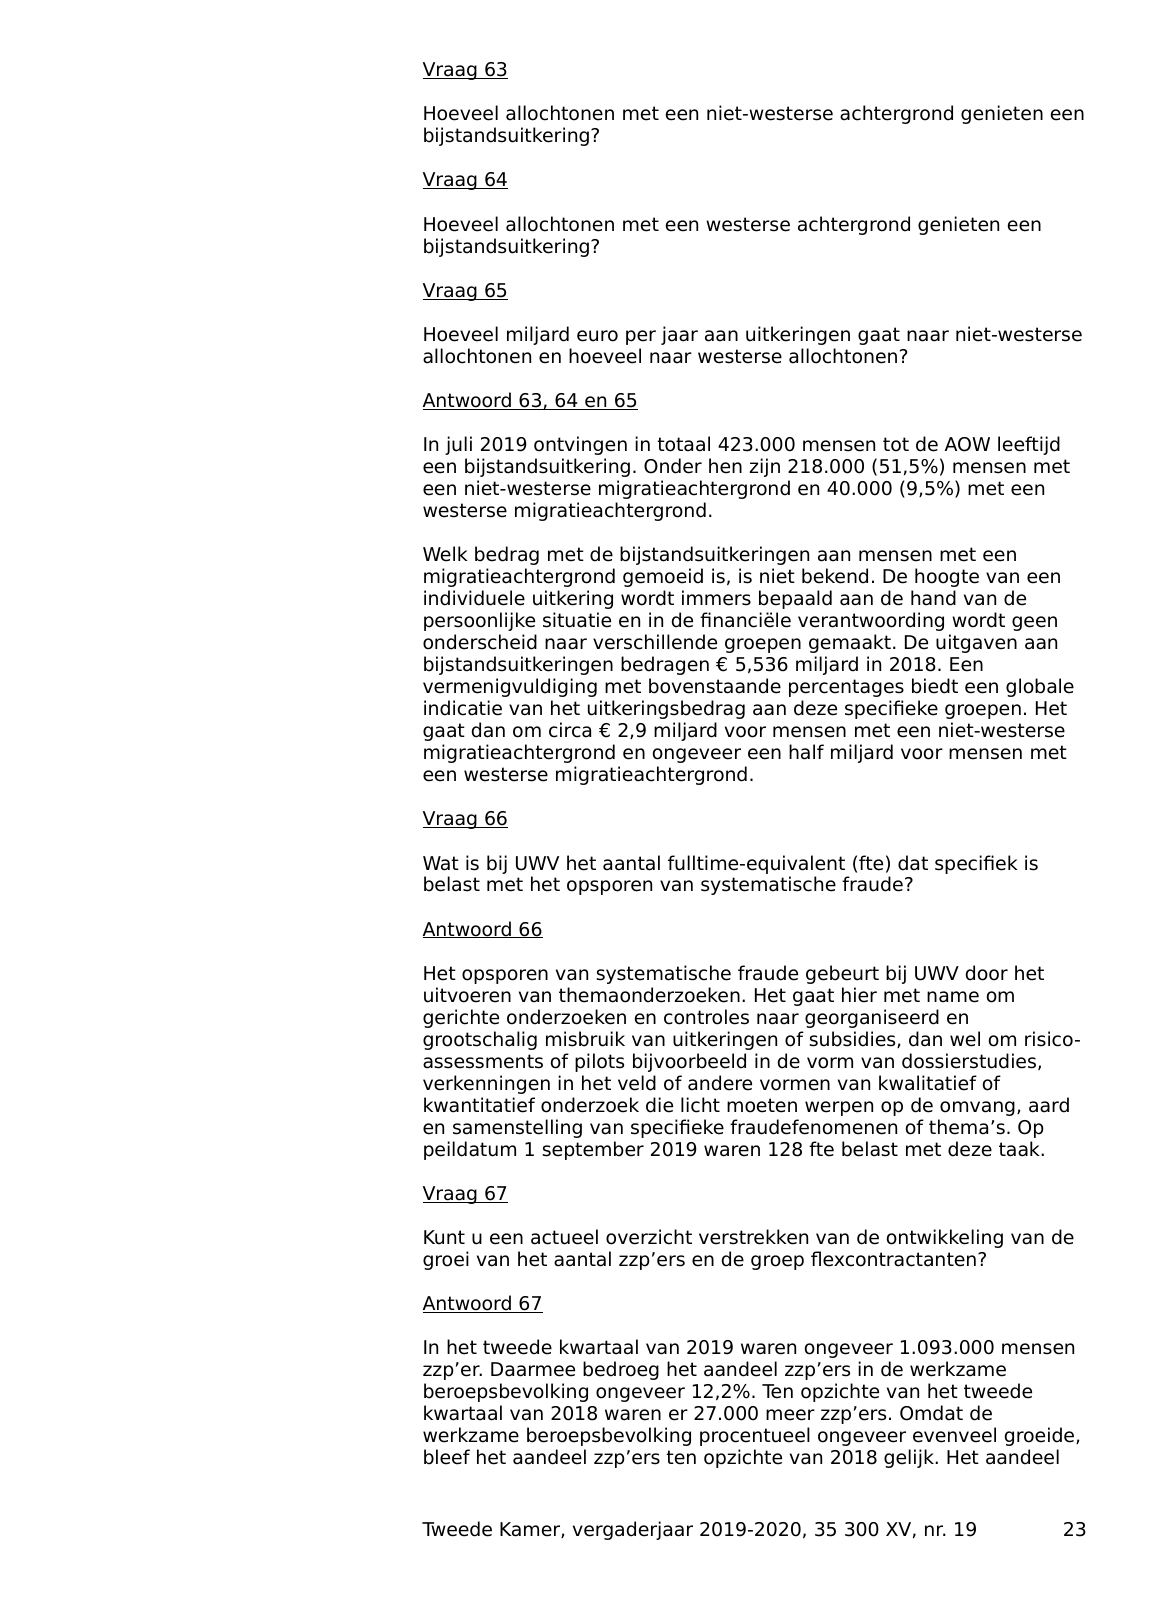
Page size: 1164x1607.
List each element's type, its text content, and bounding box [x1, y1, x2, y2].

text Kunt u een actueel overzicht verstrekken van de ontwikkeling van de groei van het aantal zzp’ers en de groep flexcontractanten? [422, 1227, 1087, 1271]
text Hoeveel miljard euro per jaar aan uitkeringen gaat naar niet-westerse allochtonen en hoeveel naar westerse allochtonen? [422, 324, 1087, 368]
text Wat is bij UWV het aantal fulltime-equivalent (fte) dat specifiek is belast met het opsporen van systematische fraude? [422, 852, 1087, 896]
text Hoeveel allochtonen met een westerse achtergrond genieten een bijstandsuitkering? [422, 213, 1087, 257]
subtitle Vraag 67 [422, 1183, 1087, 1205]
text Welk bedrag met de bijstandsuitkeringen aan mensen met een migratieachtergrond gemoeid is, is niet bekend. De hoogte van een individuele uitkering wordt immers bepaald aan de hand van de persoonlijke situatie en in de financiële verantwoording wordt geen onderscheid naar verschillende groepen gemaakt. De uitgaven aan bijstandsuitkeringen bedragen € 5,536 miljard in 2018. Een vermenigvuldiging met bovenstaande percentages biedt een globale indicatie van het uitkeringsbedrag aan deze specifieke groepen. Het gaat dan om circa € 2,9 miljard voor mensen met een niet-westerse migratieachtergrond en ongeveer een half miljard voor mensen met een westerse migratieachtergrond. [422, 544, 1087, 786]
subtitle Antwoord 63, 64 en 65 [422, 390, 1087, 412]
text In het tweede kwartaal van 2019 waren ongeveer 1.093.000 mensen zzp’er. Daarmee bedroeg het aandeel zzp’ers in de werkzame beroepsbevolking ongeveer 12,2%. Ten opzichte van het tweede kwartaal van 2018 waren er 27.000 meer zzp’ers. Omdat de werkzame beroepsbevolking procentueel ongeveer evenveel groeide, bleef het aandeel zzp’ers ten opzichte van 2018 gelijk. Het aandeel [422, 1337, 1087, 1469]
text In juli 2019 ontvingen in totaal 423.000 mensen tot de AOW leeftijd een bijstandsuitkering. Onder hen zijn 218.000 (51,5%) mensen met een niet-westerse migratieachtergrond en 40.000 (9,5%) met een westerse migratieachtergrond. [422, 434, 1087, 522]
subtitle Vraag 64 [422, 169, 1087, 191]
subtitle Vraag 65 [422, 280, 1087, 302]
subtitle Vraag 66 [422, 808, 1087, 830]
text Hoeveel allochtonen met een niet-westerse achtergrond genieten een bijstandsuitkering? [422, 103, 1087, 147]
subtitle Antwoord 67 [422, 1293, 1087, 1315]
subtitle Vraag 63 [422, 59, 1087, 81]
subtitle Antwoord 66 [422, 918, 1087, 941]
text Het opsporen van systematische fraude gebeurt bij UWV door het uitvoeren van themaonderzoeken. Het gaat hier met name om gerichte onderzoeken en controles naar georganiseerd en grootschalig misbruik van uitkeringen of subsidies, dan wel om risico-assessments of pilots bijvoorbeeld in de vorm van dossierstudies, verkenningen in het veld of andere vormen van kwalitatief of kwantitatief onderzoek die licht moeten werpen op de omvang, aard en samenstelling van specifieke fraudefenomenen of thema’s. Op peildatum 1 september 2019 waren 128 fte belast met deze taak. [422, 963, 1087, 1161]
